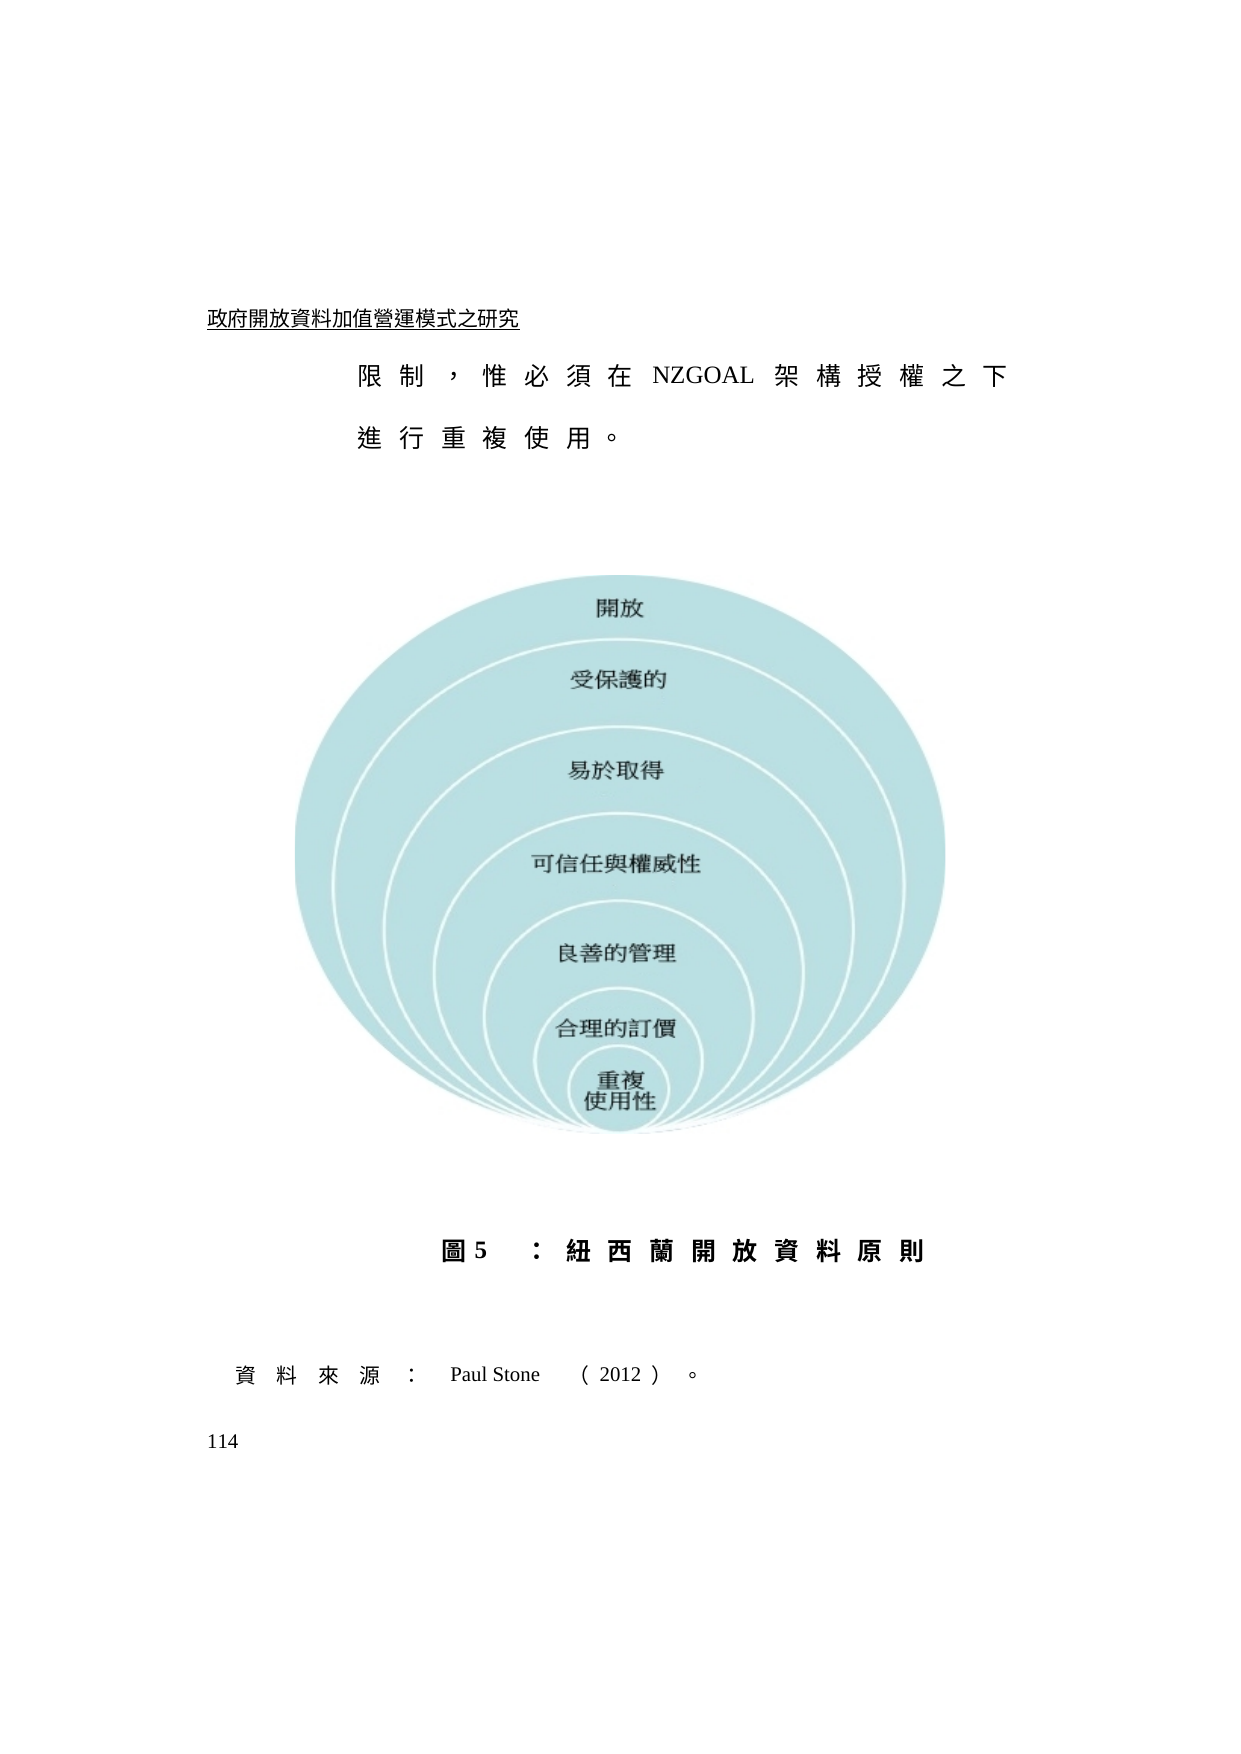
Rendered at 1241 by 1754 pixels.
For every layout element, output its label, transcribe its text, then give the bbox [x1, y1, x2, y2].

list 紐西蘭開放資料原則 [279, 1208, 1016, 1270]
list 限制，惟必須在NZGOAL架構授權之下進行重複使用。 [274, 333, 1016, 458]
text 資料來源：Paul Stone（2012）。 [224, 1333, 1016, 1395]
